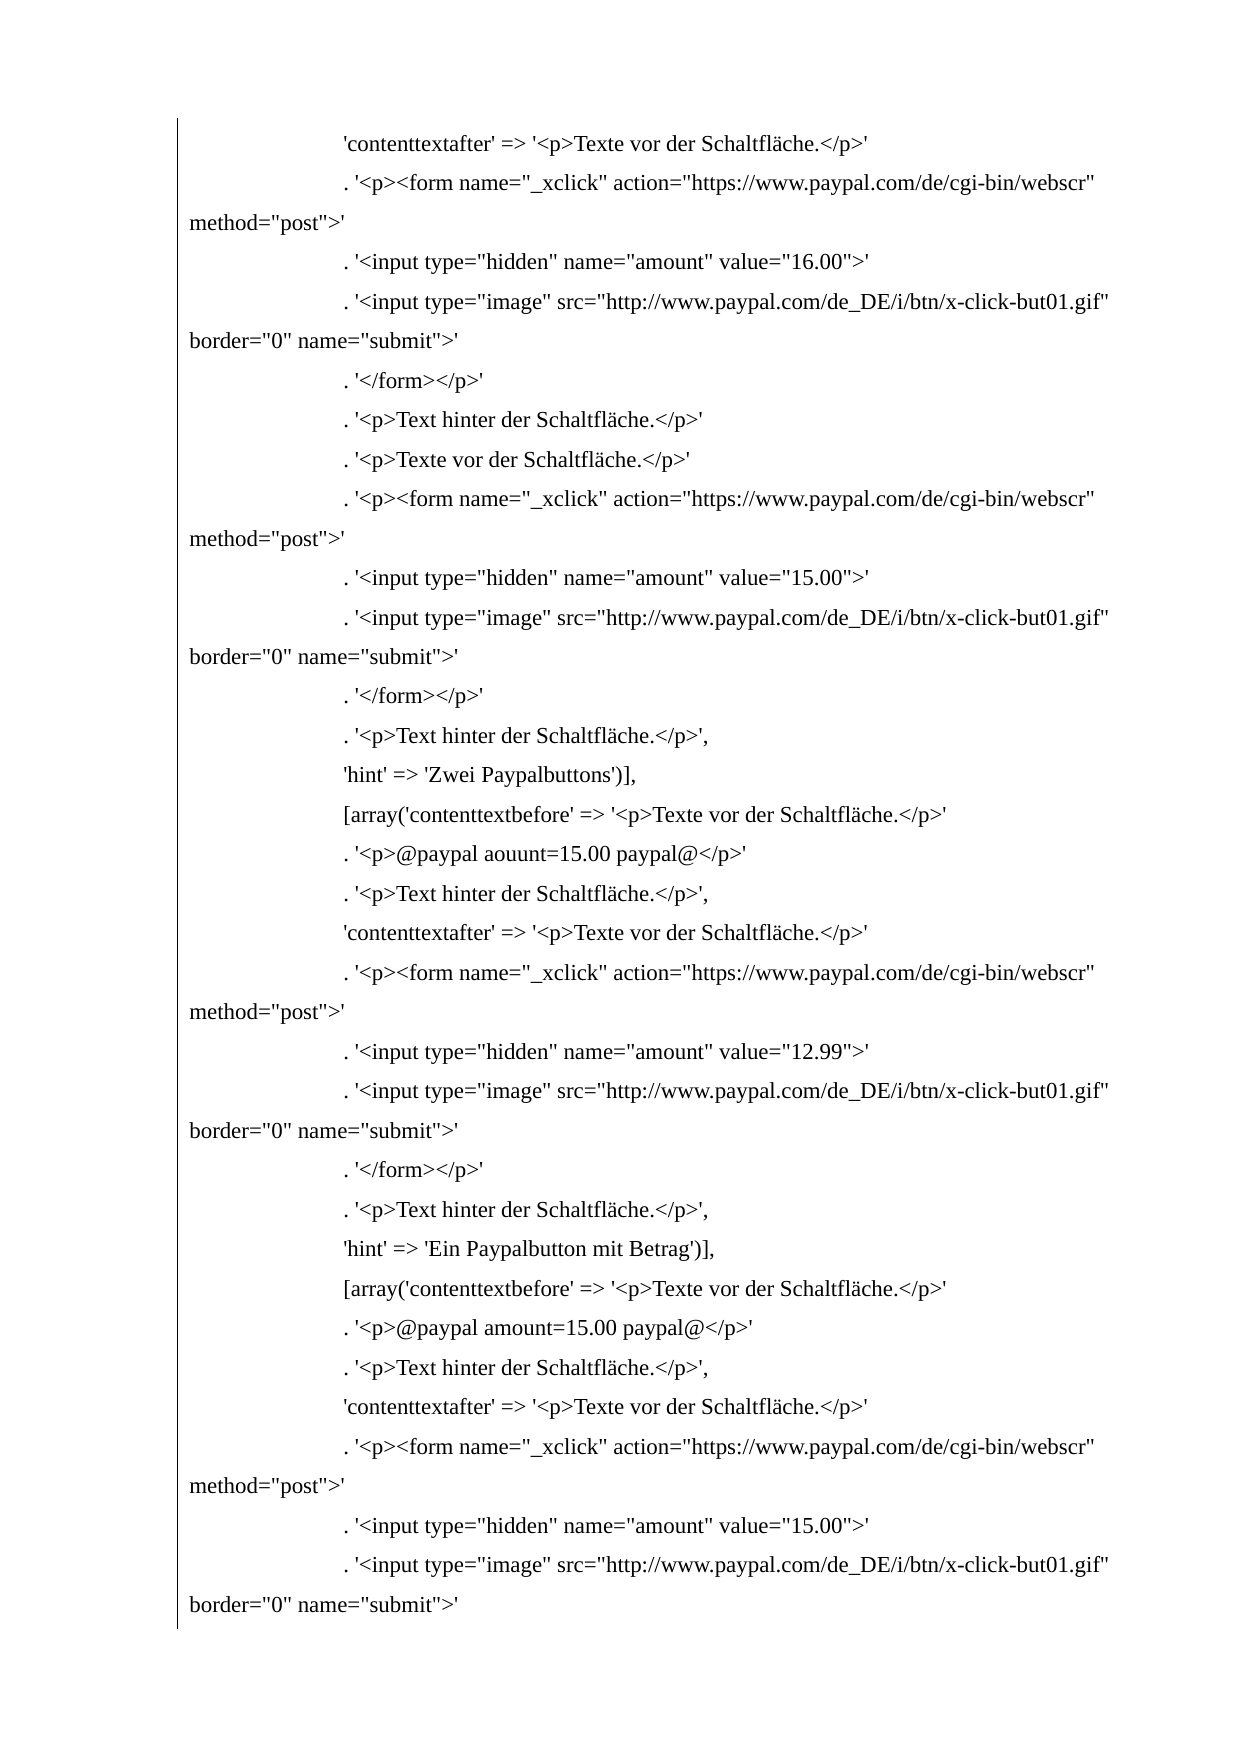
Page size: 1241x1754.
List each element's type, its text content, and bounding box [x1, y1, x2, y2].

text 'contenttextafter' => '<p>Texte vor der Schaltfläche.</p>' . '<p><form name="_xclick" action="https://www.paypal.com/de/cgi-bin/webscr" method="post">' . '<input type="hidden" name="amount" value="16.00">' . '<input type="image" src="http://www.paypal.com/de_DE/i/btn/x-click-but01.gif" border="0" name="submit">' . '</form></p>' . '<p>Text hinter der Schaltfläche.</p>' . '<p>Texte vor der Schaltfläche.</p>' . '<p><form name="_xclick" action="https://www.paypal.com/de/cgi-bin/webscr" method="post">' . '<input type="hidden" name="amount" value="15.00">' . '<input type="image" src="http://www.paypal.com/de_DE/i/btn/x-click-but01.gif" border="0" name="submit">' . '</form></p>' . '<p>Text hinter der Schaltfläche.</p>', 'hint' => 'Zwei Paypalbuttons')], [array('contenttextbefore' => '<p>Texte vor der Schaltfläche.</p>' . '<p>@paypal aouunt=15.00 paypal@</p>' . '<p>Text hinter der Schaltfläche.</p>', 'contenttextafter' => '<p>Texte vor der Schaltfläche.</p>' . '<p><form name="_xclick" action="https://www.paypal.com/de/cgi-bin/webscr" method="post">' . '<input type="hidden" name="amount" value="12.99">' . '<input type="image" src="http://www.paypal.com/de_DE/i/btn/x-click-but01.gif" border="0" name="submit">' . '</form></p>' . '<p>Text hinter der Schaltfläche.</p>', 'hint' => 'Ein Paypalbutton mit Betrag')], [array('contenttextbefore' => '<p>Texte vor der Schaltfläche.</p>' . '<p>@paypal amount=15.00 paypal@</p>' . '<p>Text hinter der Schaltfläche.</p>', 'contenttextafter' => '<p>Texte vor der Schaltfläche.</p>' . '<p><form name="_xclick" action="https://www.paypal.com/de/cgi-bin/webscr" method="post">' . '<input type="hidden" name="amount" value="15.00">' . '<input type="image" src="http://www.paypal.com/de_DE/i/btn/x-click-but01.gif" border="0" name="submit">' [178, 118, 1122, 1629]
